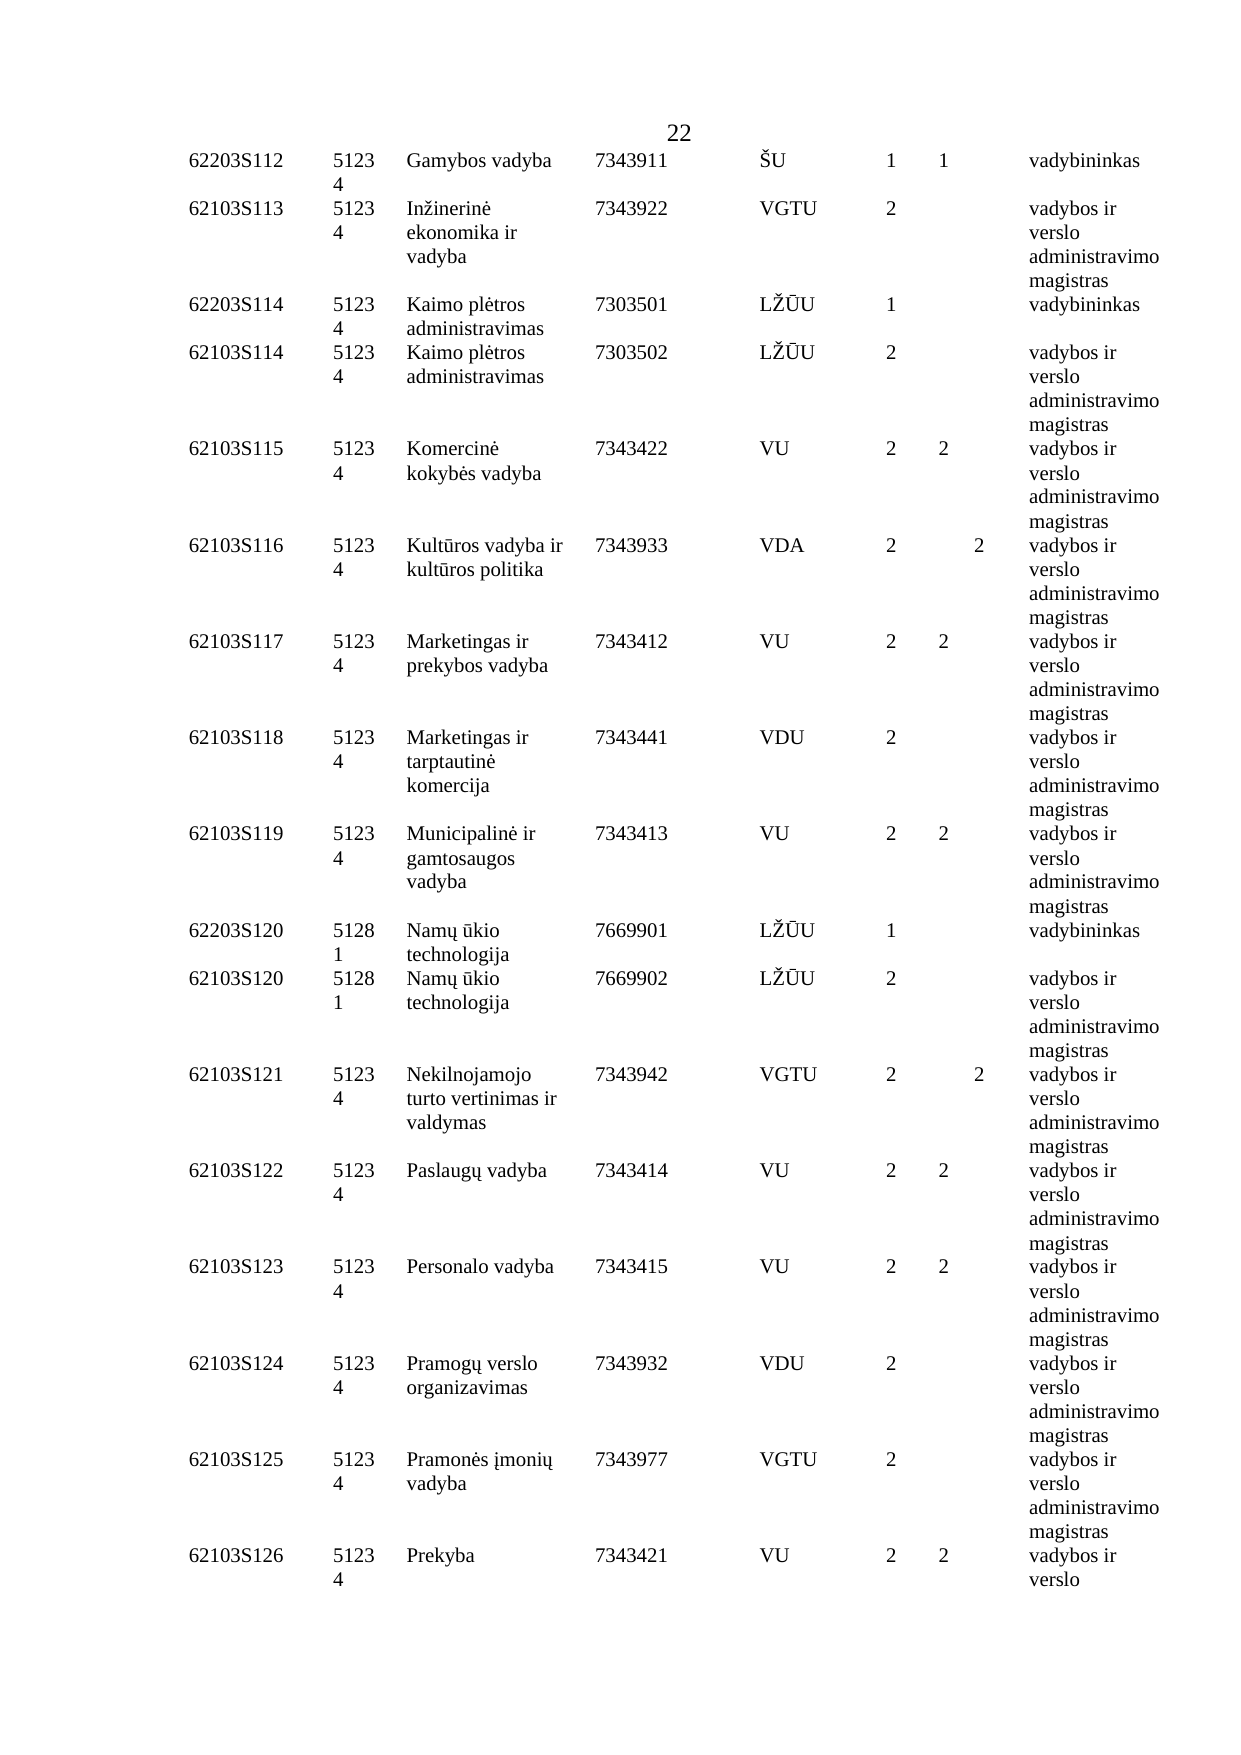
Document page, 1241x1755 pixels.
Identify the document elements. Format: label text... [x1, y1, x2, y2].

table_cell 62103S126 [177, 1543, 322, 1591]
table_cell Pramogų verslo organizavimas [395, 1351, 583, 1447]
table_cell 62103S116 [177, 533, 322, 629]
table_cell [963, 821, 1018, 918]
table_cell LŽŪU [748, 340, 874, 436]
table_cell 2 [875, 1255, 927, 1351]
table_cell 62103S114 [177, 340, 322, 436]
table_cell Namų ūkio technologija [395, 918, 583, 966]
table_cell Prekyba [395, 1543, 583, 1591]
table_cell 7343933 [584, 533, 748, 629]
table_cell 7343441 [584, 725, 748, 821]
table_cell vadybos ir verslo administravimo magistras [1018, 629, 1181, 725]
table_cell VDU [748, 1351, 874, 1447]
table_cell VU [748, 436, 874, 533]
table_cell 1 [875, 292, 927, 340]
table_cell [927, 1351, 963, 1447]
table_cell 62203S112 [177, 148, 322, 196]
table_cell 2 [927, 1158, 963, 1254]
table_cell Pramonės įmonių vadyba [395, 1447, 583, 1543]
table_cell vadybos ir verslo administravimo magistras [1018, 436, 1181, 533]
table_cell ŠU [748, 148, 874, 196]
table_cell 7303501 [584, 292, 748, 340]
table_cell [927, 196, 963, 292]
table_cell Marketingas ir tarptautinė komercija [395, 725, 583, 821]
table_cell [963, 1255, 1018, 1351]
table_cell [963, 340, 1018, 436]
table_cell 7343942 [584, 1062, 748, 1158]
table_cell [963, 436, 1018, 533]
table_cell 2 [875, 1543, 927, 1591]
table_cell VU [748, 821, 874, 918]
table_cell 51234 [322, 1158, 395, 1254]
table_cell VU [748, 1255, 874, 1351]
table_cell 7343412 [584, 629, 748, 725]
table_cell 7343415 [584, 1255, 748, 1351]
table_cell 2 [875, 533, 927, 629]
table_cell 51234 [322, 533, 395, 629]
table_cell vadybininkas [1018, 292, 1181, 340]
table_cell VDA [748, 533, 874, 629]
table_cell 1 [927, 148, 963, 196]
table_cell 51234 [322, 1062, 395, 1158]
table_cell VGTU [748, 1062, 874, 1158]
table_cell 2 [875, 725, 927, 821]
table_cell 7343932 [584, 1351, 748, 1447]
table_cell 51281 [322, 966, 395, 1062]
table_cell 2 [875, 1158, 927, 1254]
table_cell VGTU [748, 196, 874, 292]
table_cell [927, 1062, 963, 1158]
table_cell 62203S120 [177, 918, 322, 966]
table_cell 51234 [322, 1447, 395, 1543]
table_cell 2 [927, 629, 963, 725]
table_cell 51234 [322, 821, 395, 918]
table_cell 2 [875, 1447, 927, 1543]
table_cell VDU [748, 725, 874, 821]
table_cell [963, 629, 1018, 725]
table_cell 51234 [322, 725, 395, 821]
table_cell 62103S119 [177, 821, 322, 918]
table_cell vadybos ir verslo [1018, 1543, 1181, 1591]
table_cell Personalo vadyba [395, 1255, 583, 1351]
table_cell vadybininkas [1018, 918, 1181, 966]
table_cell 51281 [322, 918, 395, 966]
table_cell 51234 [322, 1351, 395, 1447]
table_cell 2 [875, 821, 927, 918]
table_cell [927, 1447, 963, 1543]
table_cell 2 [875, 436, 927, 533]
table_cell 2 [875, 966, 927, 1062]
table_cell [963, 292, 1018, 340]
table_cell 2 [927, 1255, 963, 1351]
table_cell 2 [875, 629, 927, 725]
table_cell 2 [927, 821, 963, 918]
table_cell [963, 1351, 1018, 1447]
table_cell VU [748, 1158, 874, 1254]
table_cell [963, 1447, 1018, 1543]
table_cell Kultūros vadyba ir kultūros politika [395, 533, 583, 629]
table_cell 51234 [322, 292, 395, 340]
table_cell 2 [927, 436, 963, 533]
table_cell vadybos ir verslo administravimo magistras [1018, 1447, 1181, 1543]
table_cell Paslaugų vadyba [395, 1158, 583, 1254]
table_cell VGTU [748, 1447, 874, 1543]
table_cell 7343422 [584, 436, 748, 533]
table_cell [963, 918, 1018, 966]
table_cell VU [748, 1543, 874, 1591]
table_cell [927, 725, 963, 821]
table_cell 62103S113 [177, 196, 322, 292]
table_cell 1 [875, 918, 927, 966]
table_cell 62103S121 [177, 1062, 322, 1158]
table_cell 51234 [322, 340, 395, 436]
table_cell 7343977 [584, 1447, 748, 1543]
table_cell 51234 [322, 148, 395, 196]
table_cell 2 [963, 1062, 1018, 1158]
table_cell 51234 [322, 1255, 395, 1351]
table_cell 51234 [322, 196, 395, 292]
table_cell [927, 340, 963, 436]
table_cell 7669901 [584, 918, 748, 966]
table_cell Nekilnojamojo turto vertinimas ir valdymas [395, 1062, 583, 1158]
table_cell 62103S122 [177, 1158, 322, 1254]
table_cell vadybos ir verslo administravimo magistras [1018, 1351, 1181, 1447]
table_cell 62103S115 [177, 436, 322, 533]
table_cell vadybos ir verslo administravimo magistras [1018, 1062, 1181, 1158]
table_cell 1 [875, 148, 927, 196]
table_cell 2 [963, 533, 1018, 629]
table_cell 62103S124 [177, 1351, 322, 1447]
table_cell [963, 966, 1018, 1062]
table_cell vadybos ir verslo administravimo magistras [1018, 1158, 1181, 1254]
table_cell 2 [875, 1062, 927, 1158]
table_cell 7343413 [584, 821, 748, 918]
table_cell [927, 292, 963, 340]
table_cell 2 [875, 196, 927, 292]
table_cell 62103S118 [177, 725, 322, 821]
table_cell 51234 [322, 436, 395, 533]
table_cell vadybos ir verslo administravimo magistras [1018, 196, 1181, 292]
table_cell 62103S117 [177, 629, 322, 725]
table_cell 7343421 [584, 1543, 748, 1591]
table_cell Kaimo plėtros administravimas [395, 340, 583, 436]
table_cell vadybos ir verslo administravimo magistras [1018, 1255, 1181, 1351]
table_cell [927, 918, 963, 966]
table_cell 2 [875, 1351, 927, 1447]
table_cell 7343414 [584, 1158, 748, 1254]
table_cell [927, 966, 963, 1062]
table_cell Kaimo plėtros administravimas [395, 292, 583, 340]
table_cell VU [748, 629, 874, 725]
table_cell Namų ūkio technologija [395, 966, 583, 1062]
table_cell vadybos ir verslo administravimo magistras [1018, 725, 1181, 821]
table_cell [963, 1543, 1018, 1591]
table_cell [963, 1158, 1018, 1254]
table_cell Komercinė kokybės vadyba [395, 436, 583, 533]
table_cell vadybininkas [1018, 148, 1181, 196]
table_cell vadybos ir verslo administravimo magistras [1018, 533, 1181, 629]
table_cell 62203S114 [177, 292, 322, 340]
table_cell [963, 725, 1018, 821]
table_cell 62103S125 [177, 1447, 322, 1543]
table_cell 7343911 [584, 148, 748, 196]
table_cell LŽŪU [748, 918, 874, 966]
table_cell [927, 533, 963, 629]
table_cell vadybos ir verslo administravimo magistras [1018, 821, 1181, 918]
table_cell 7669902 [584, 966, 748, 1062]
table_cell 51234 [322, 629, 395, 725]
table_cell 51234 [322, 1543, 395, 1591]
table_cell LŽŪU [748, 292, 874, 340]
table_cell LŽŪU [748, 966, 874, 1062]
table_cell Inžinerinė ekonomika ir vadyba [395, 196, 583, 292]
table_cell [963, 148, 1018, 196]
table_cell Municipalinė ir gamtosaugos vadyba [395, 821, 583, 918]
table_cell 2 [927, 1543, 963, 1591]
table_cell 7303502 [584, 340, 748, 436]
table_cell vadybos ir verslo administravimo magistras [1018, 966, 1181, 1062]
table_cell vadybos ir verslo administravimo magistras [1018, 340, 1181, 436]
table_cell [963, 196, 1018, 292]
table_cell Marketingas ir prekybos vadyba [395, 629, 583, 725]
table_cell 2 [875, 340, 927, 436]
table_cell 62103S123 [177, 1255, 322, 1351]
table_cell Gamybos vadyba [395, 148, 583, 196]
table_cell 7343922 [584, 196, 748, 292]
table_cell 62103S120 [177, 966, 322, 1062]
